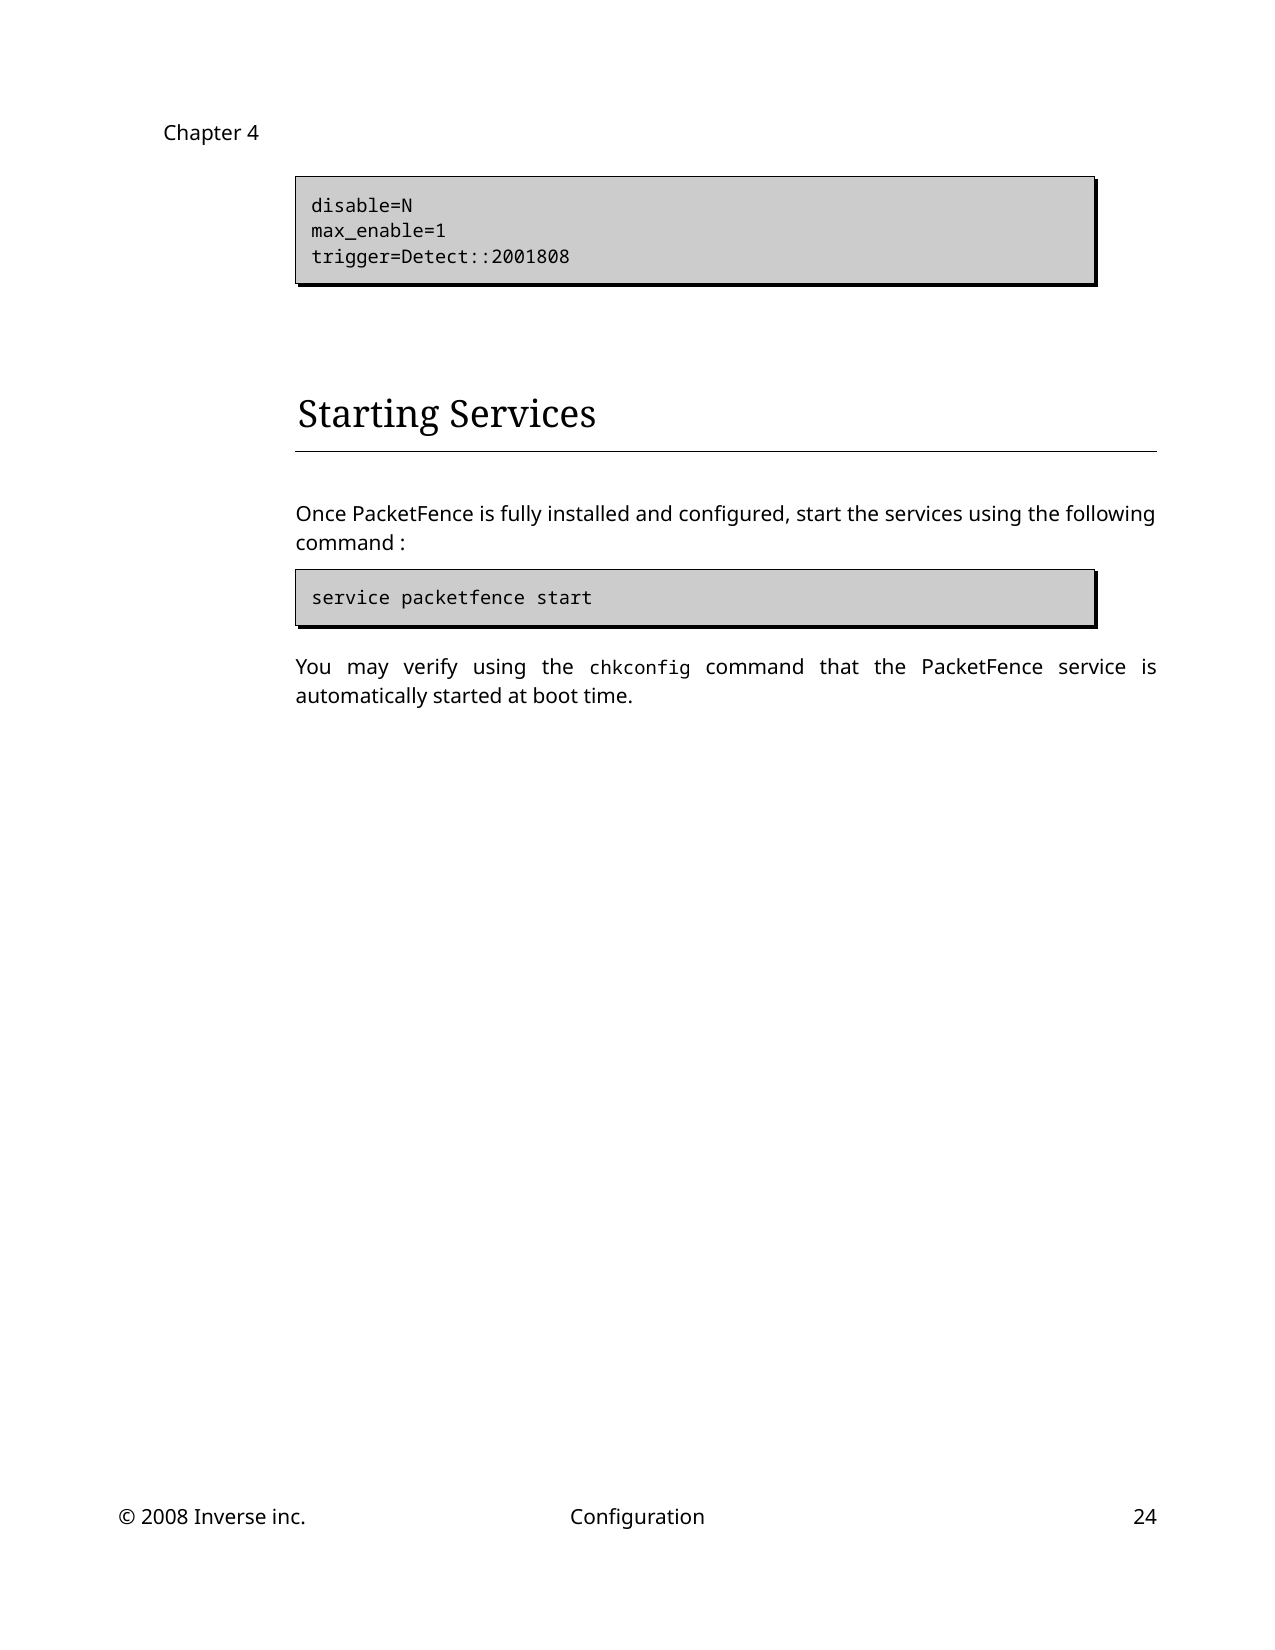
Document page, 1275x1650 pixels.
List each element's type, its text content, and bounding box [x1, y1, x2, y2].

text You may verify using the chkconfig command that the PacketFence service is automatically started at boot time. [295, 652, 1157, 709]
text Once PacketFence is fully installed and configured, start the services using the following command : [295, 499, 1157, 556]
text disable=N max_enable=1 trigger=Detect::2001808 [296, 177, 1094, 283]
subtitle Starting Services [295, 388, 1157, 451]
text service packetfence start [296, 570, 1094, 625]
